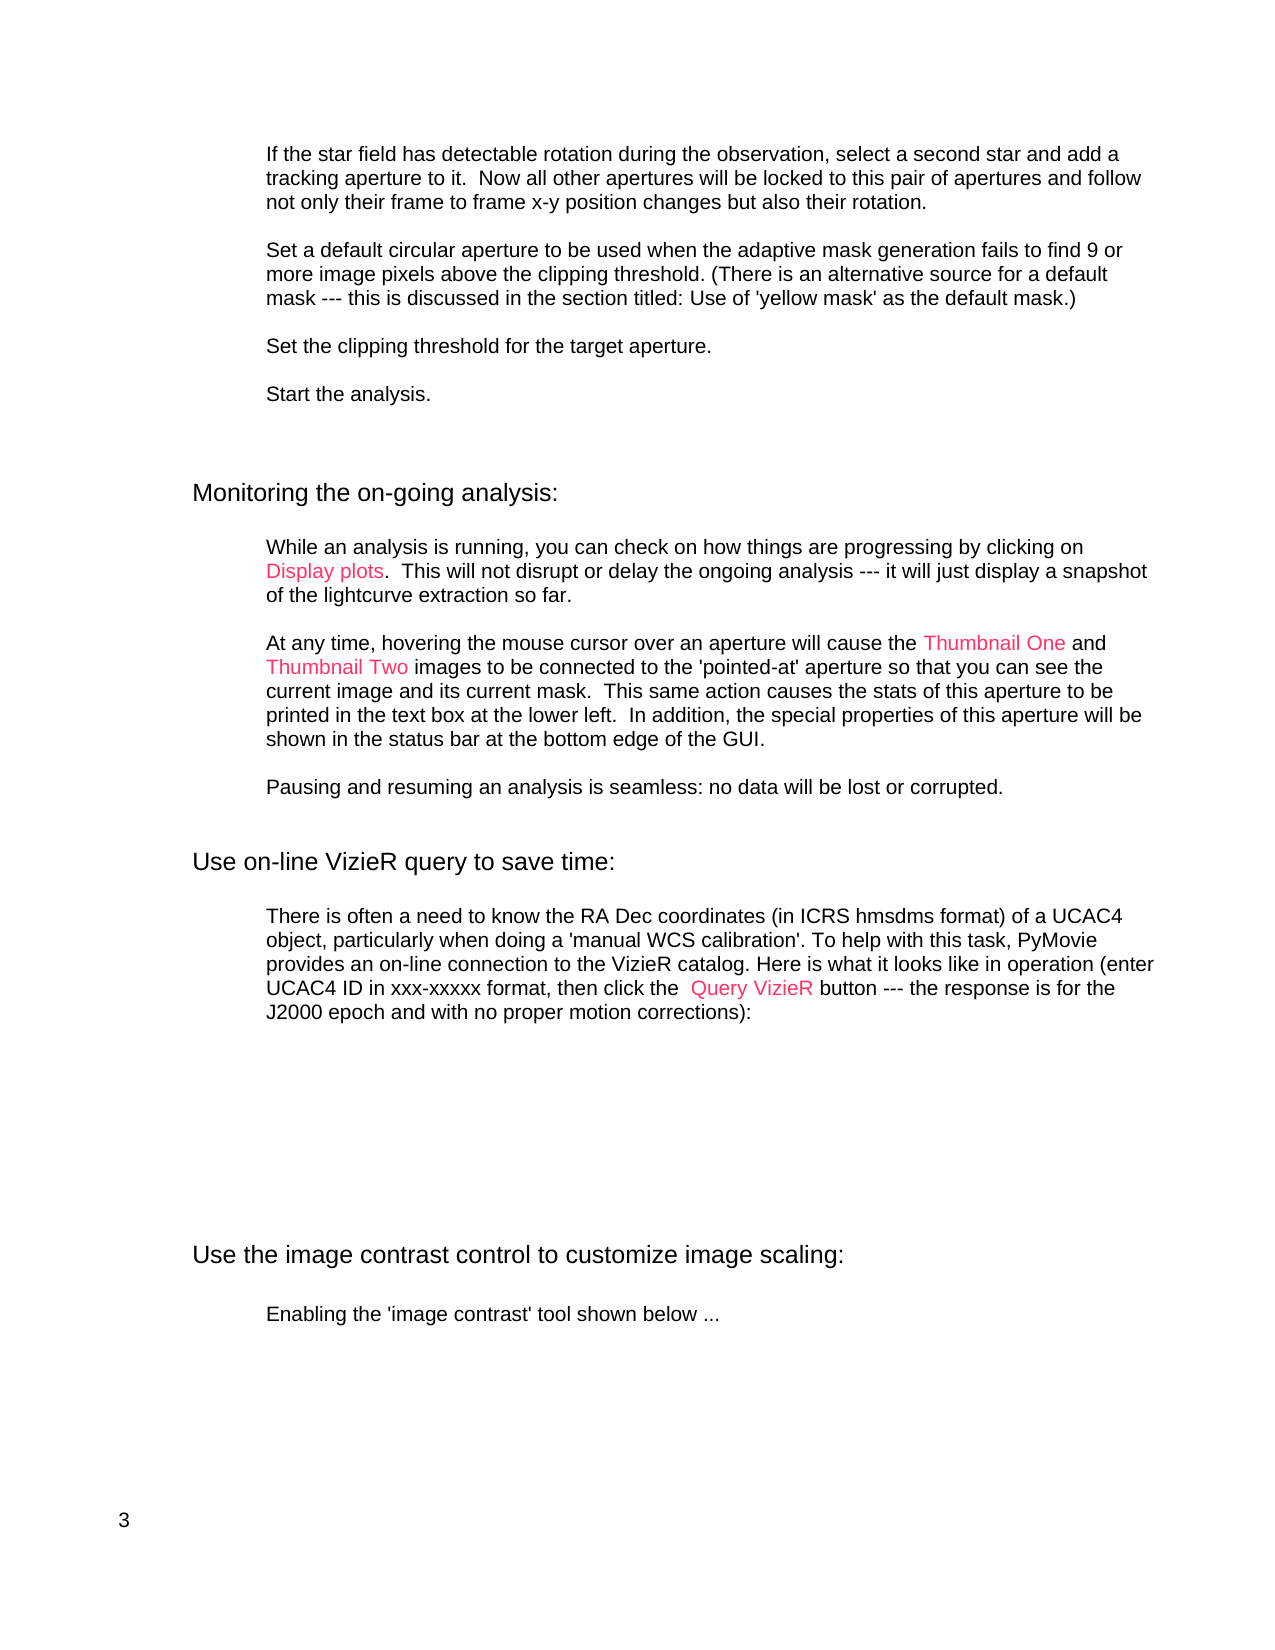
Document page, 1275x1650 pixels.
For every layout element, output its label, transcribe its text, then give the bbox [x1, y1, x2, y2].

text Monitoring the on-going analysis: [192, 477, 1157, 506]
text If the star field has detectable rotation during the observation, select a second star and add a tracking aperture to it. Now all other apertures will be locked to this pair of apertures and follow not only their frame to frame x-y position changes but also their rotation. [266, 142, 1157, 214]
text Set a default circular aperture to be used when the adaptive mask generation fails to find 9 or more image pixels above the clipping threshold. (There is an alternative source for a default mask --- this is discussed in the section titled: Use of 'yellow mask' as the default mask.) [266, 238, 1157, 310]
text While an analysis is running, you can check on how things are progressing by clicking on Display plots. This will not disrupt or delay the ongoing analysis --- it will just display a snapshot of the lightcurve extraction so far. [266, 535, 1157, 607]
text Enabling the 'image contrast' tool shown below ... [266, 1302, 1157, 1326]
text Use the image contrast control to customize image scaling: [192, 1239, 1157, 1268]
text Set the clipping threshold for the target aperture. [266, 334, 1157, 358]
text At any time, hovering the mouse cursor over an aperture will cause the Thumbnail One and Thumbnail Two images to be connected to the 'pointed-at' aperture so that you can see the current image and its current mask. This same action causes the stats of this aperture to be printed in the text box at the lower left. In addition, the special properties of this aperture will be shown in the status bar at the bottom edge of the GUI. [266, 631, 1157, 751]
text Pausing and resuming an analysis is seamless: no data will be lost or corrupted. [266, 774, 1157, 798]
text Start the analysis. [266, 382, 1157, 406]
text Use on-line VizieR query to save time: [192, 846, 1157, 875]
text There is often a need to know the RA Dec coordinates (in ICRS hmsdms format) of a UCAC4 object, particularly when doing a 'manual WCS calibration'. To help with this task, PyMovie provides an on-line connection to the VizieR catalog. Here is what it looks like in operation (enter UCAC4 ID in xxx-xxxxx format, then click the Query VizieR button --- the response is for the J2000 epoch and with no proper motion corrections): [266, 904, 1157, 1024]
